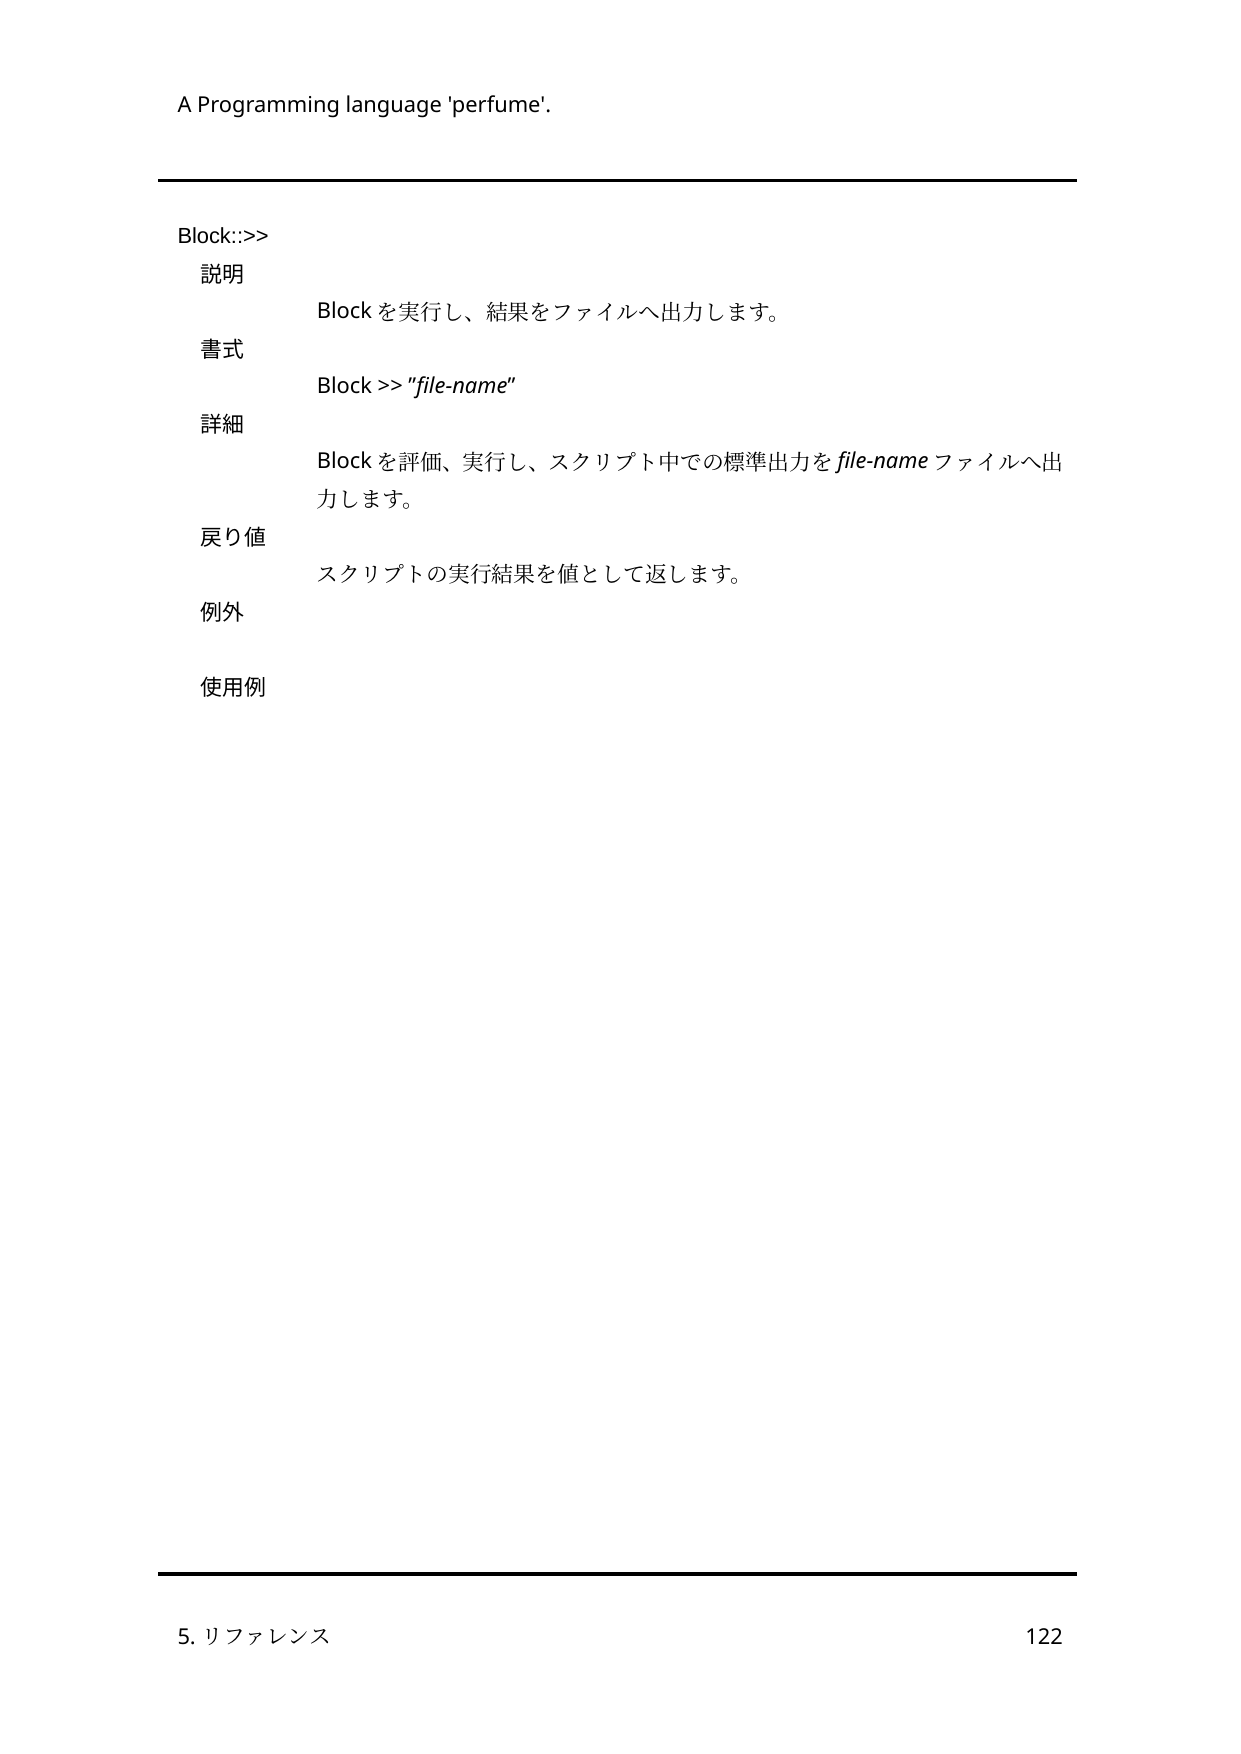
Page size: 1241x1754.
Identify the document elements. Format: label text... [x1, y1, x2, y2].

table_header Blockを実行し、結果をファイルへ出力します。 [317, 254, 1063, 329]
table_cell スクリプトの実行結果を値として返します。 [317, 517, 1063, 592]
table_cell Block >> ”file-name” [317, 329, 1063, 404]
table_cell Blockを評価、実行し、スクリプト中での標準出力をfile-nameファイルへ出力します。 [317, 404, 1063, 517]
table_cell 戻り値 [200, 517, 317, 592]
table_header 説明 [200, 254, 317, 329]
table_cell [317, 667, 1063, 742]
table_cell 使用例 [200, 667, 317, 742]
table_cell 書式 [200, 329, 317, 404]
subtitle Block::>> [177, 217, 1063, 254]
table_cell 詳細 [200, 404, 317, 517]
table_cell [317, 592, 1063, 667]
table_cell 例外 [200, 592, 317, 667]
